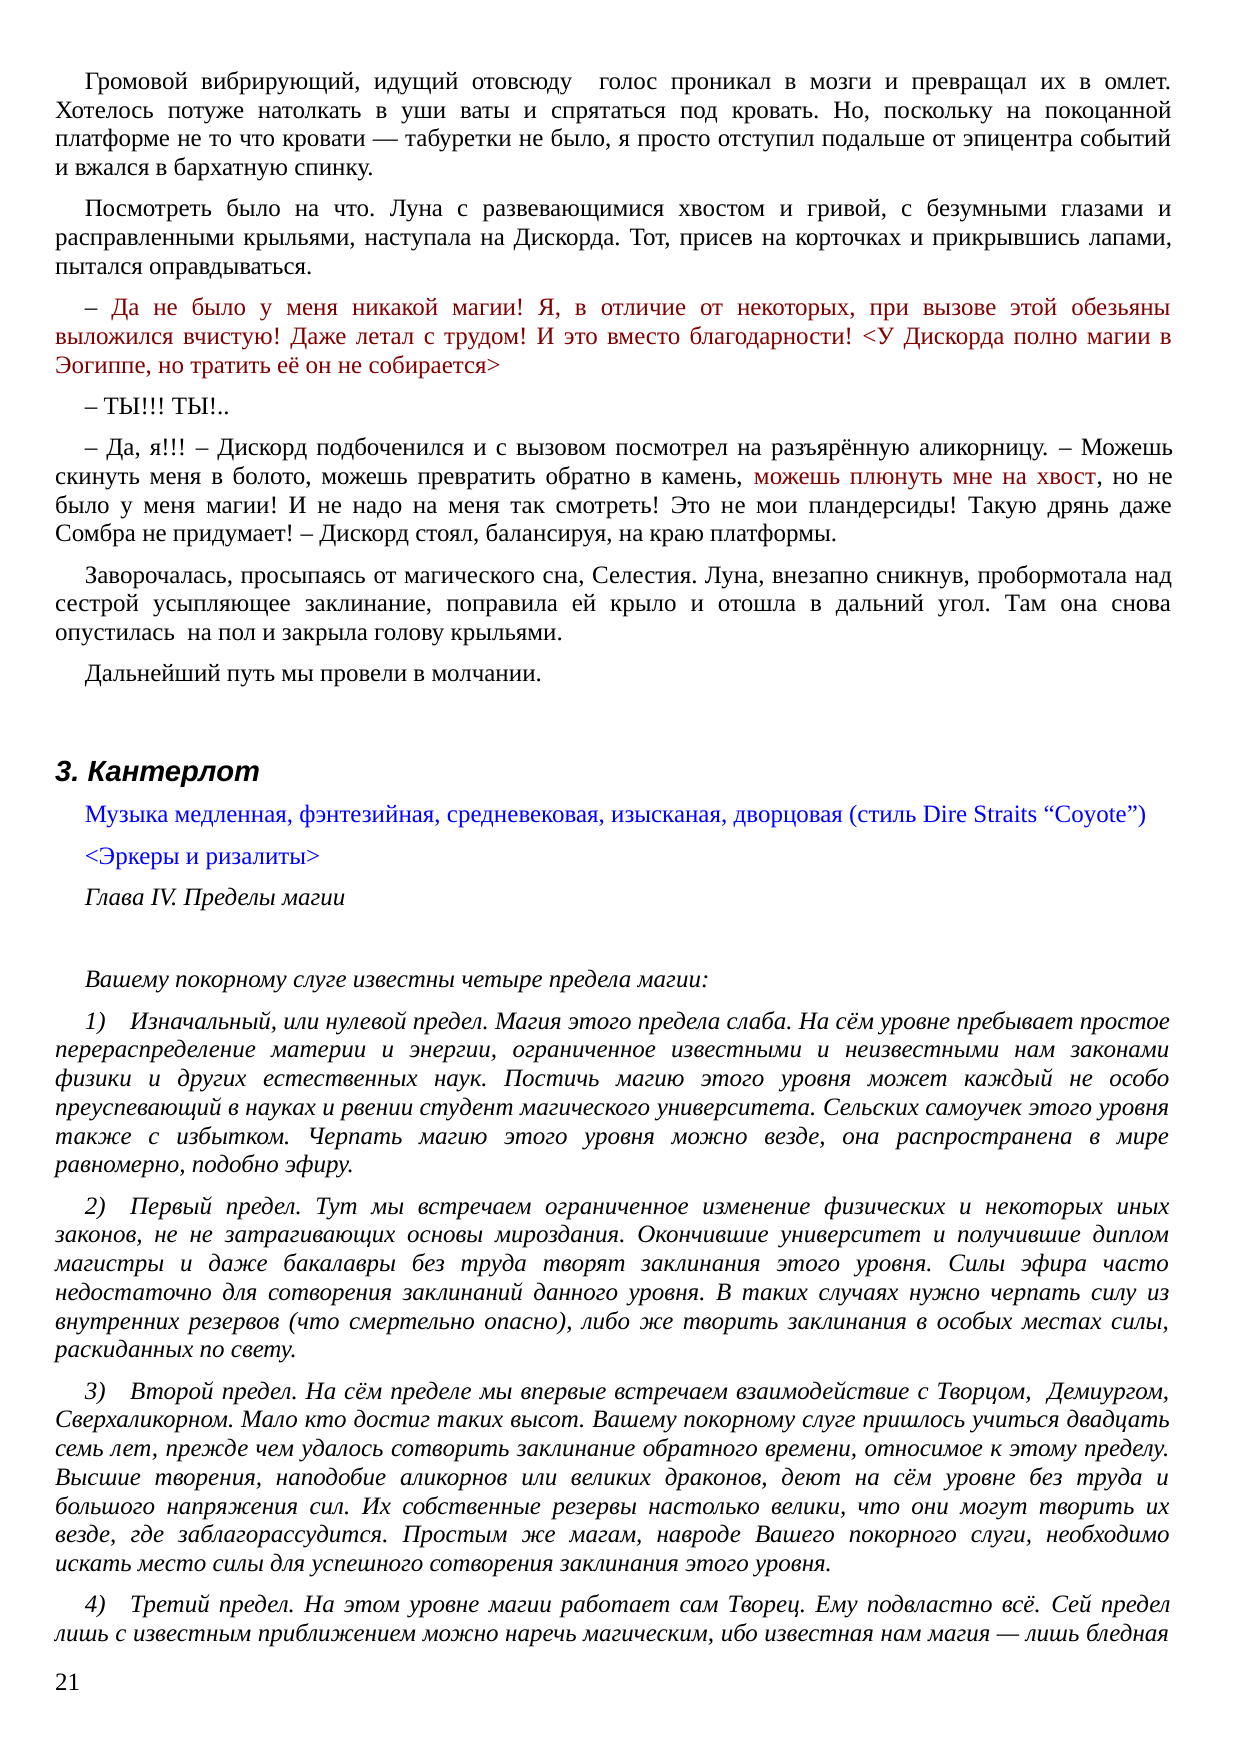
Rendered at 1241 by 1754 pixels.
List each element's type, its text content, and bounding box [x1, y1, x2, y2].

text Вашему покорному слуге известны четыре предела магии: [55, 964, 1173, 993]
text <Эркеры и ризалиты> [55, 841, 1173, 869]
text – Да не было у меня никакой магии! Я, в отличие от некоторых, при вызове этой обезьяны выложился вчистую! Даже летал с трудом! И это вместо благодарности! <У Дискорда полно магии в Эогиппе, но тратить её он не собирается> [55, 292, 1173, 378]
text Музыка медленная, фэнтезийная, средневековая, изысканая, дворцовая (стиль Dire Straits “Coyote”) [55, 799, 1173, 828]
subtitle 3. Кантерлот [55, 753, 1173, 787]
text Громовой вибрирующий, идущий отовсюду голос проникал в мозги и превращал их в омлет. Хотелось потуже натолкать в уши ваты и спрятаться под кровать. Но, поскольку на покоцанной платформе не то что кровати — табуретки не было, я просто отступил подальше от эпицентра событий и вжался в бархатную спинку. [55, 66, 1173, 181]
list Первый предел. Тут мы встречаем ограниченное изменение физических и некоторых иных законов, не не затрагивающих основы мироздания. Окончившие университет и получившие диплом магистры и даже бакалавры без труда творят заклинания этого уровня. Силы эфира часто недостаточно для сотворения заклинаний данного уровня. В таких случаях нужно черпать силу из внутренних резервов (что смертельно опасно), либо же творить заклинания в особых местах силы, раскиданных по свету. [55, 1191, 1173, 1363]
list Второй предел. На сём пределе мы впервые встречаем взаимодействие с Творцом, Демиургом, Сверхаликорном. Мало кто достиг таких высот. Вашему покорному слуге пришлось учиться двадцать семь лет, прежде чем удалось сотворить заклинание обратного времени, относимое к этому пределу. Высшие творения, наподобие аликорнов или великих драконов, деют на сём уровне без труда и большого напряжения сил. Их собственные резервы настолько велики, что они могут творить их везде, где заблагорассудится. Простым же магам, навроде Вашего покорного слуги, необходимо искать место силы для успешного сотворения заклинания этого уровня. [55, 1376, 1173, 1577]
text – Да, я!!! – Дискорд подбоченился и с вызовом посмотрел на разъярённую аликорницу. – Можешь скинуть меня в болото, можешь превратить обратно в камень, можешь плюнуть мне на хвост, но не было у меня магии! И не надо на меня так смотреть! Это не мои пландерсиды! Такую дрянь даже Сомбра не придумает! – Дискорд стоял, балансируя, на краю платформы. [55, 432, 1173, 547]
text Посмотреть было на что. Луна с развевающимися хвостом и гривой, с безумными глазами и расправленными крыльями, наступала на Дискорда. Тот, присев на корточках и прикрывшись лапами, пытался оправдываться. [55, 193, 1173, 280]
text Глава IV. Пределы магии [55, 882, 1173, 911]
text – ТЫ!!! ТЫ!.. [55, 391, 1173, 420]
list Третий предел. На этом уровне магии работает сам Творец. Ему подвластно всё. Сей предел лишь с известным приближением можно наречь магическим, ибо известная нам магия — лишь бледная [55, 1589, 1173, 1647]
list Изначальный, или нулевой предел. Магия этого предела слаба. На сём уровне пребывает простое перераспределение материи и энергии, ограниченное известными и неизвестными нам законами физики и других естественных наук. Постичь магию этого уровня может каждый не особо преуспевающий в науках и рвении студент магического университета. Сельских самоучек этого уровня также с избытком. Черпать магию этого уровня можно везде, она распространена в мире равномерно, подобно эфиру. [55, 1006, 1173, 1178]
text Заворочалась, просыпаясь от магического сна, Селестия. Луна, внезапно сникнув, пробормотала над сестрой усыпляющее заклинание, поправила ей крыло и отошла в дальний угол. Там она снова опустилась на пол и закрыла голову крыльями. [55, 560, 1173, 646]
text Дальнейший путь мы провели в молчании. [55, 658, 1173, 687]
